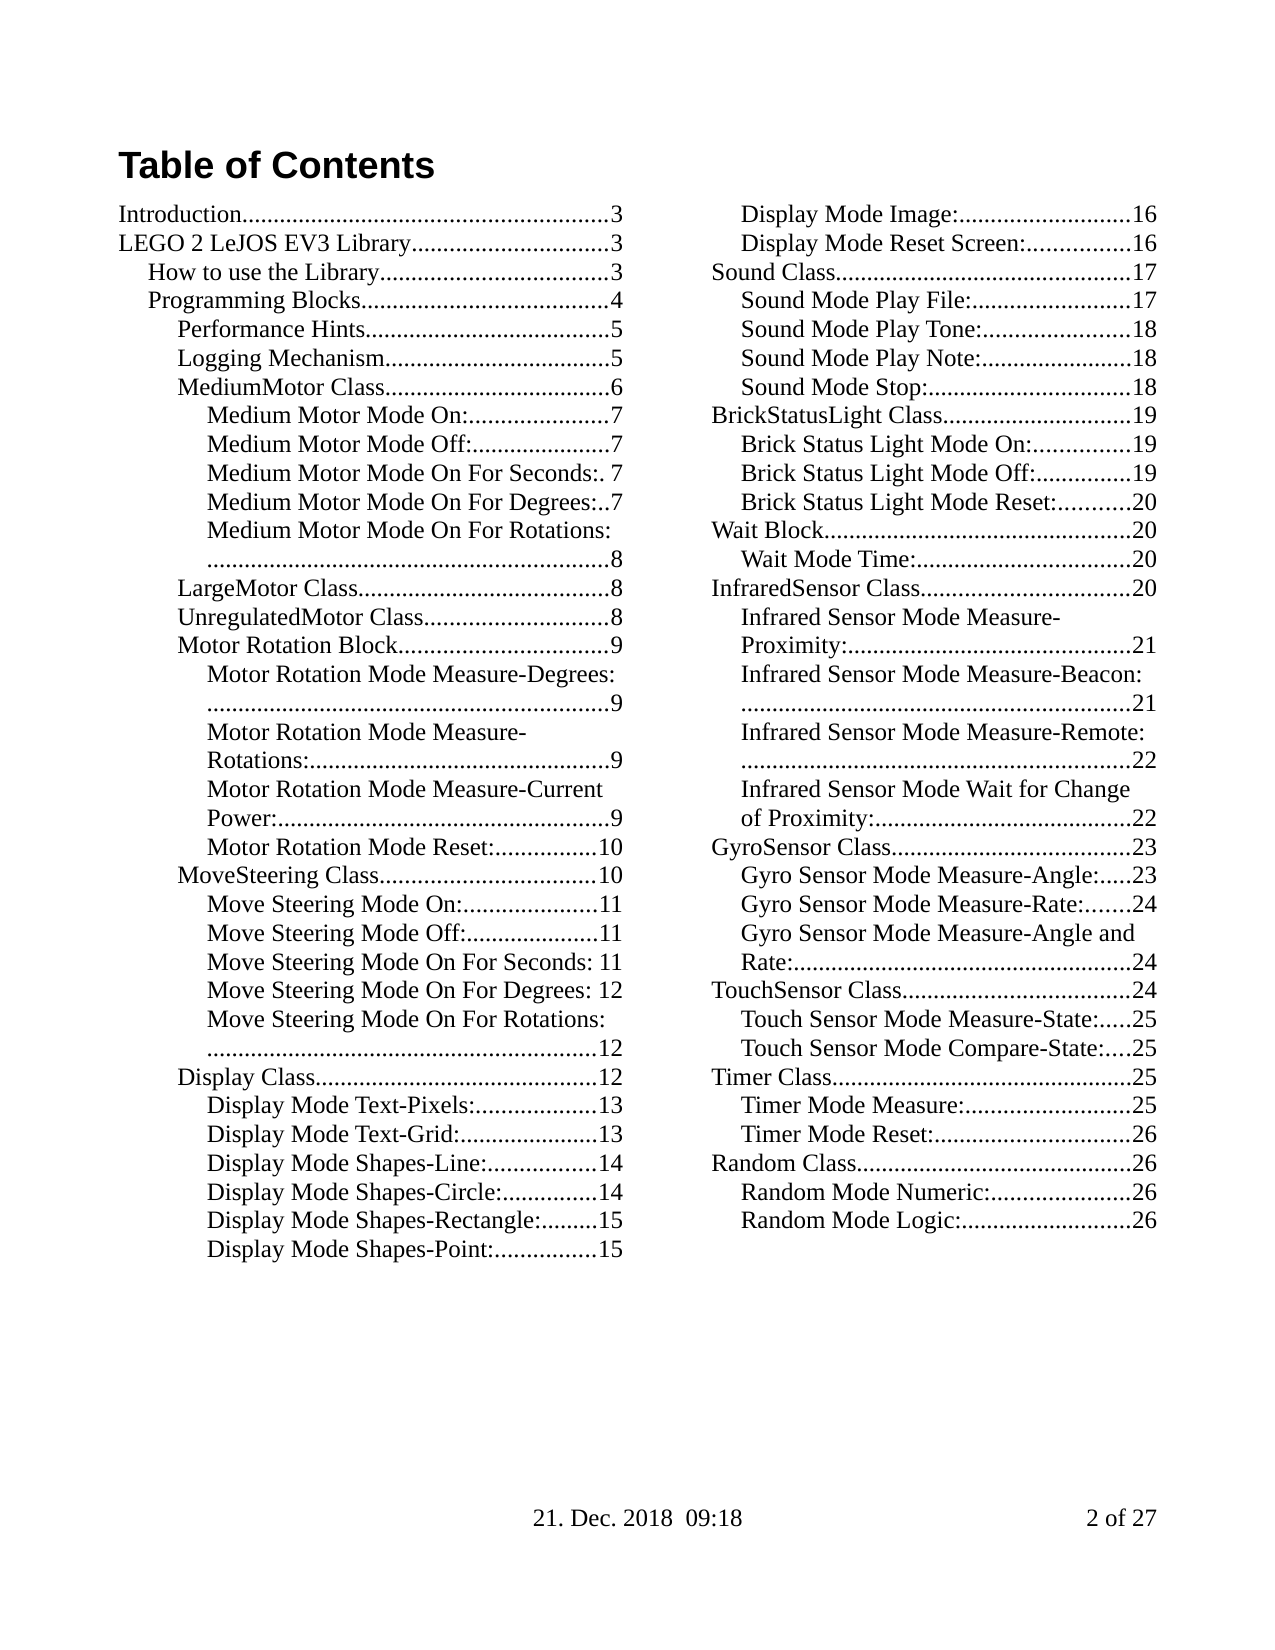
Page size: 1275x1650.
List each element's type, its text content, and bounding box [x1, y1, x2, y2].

text How to use the Library 3 [148, 257, 623, 286]
text Move Steering Mode Off: 11 [207, 918, 623, 947]
text LargeMotor Class 8 [177, 573, 623, 602]
text Medium Motor Mode On For Rotations: 8 [207, 516, 623, 573]
text Display Mode Shapes-Point: 15 [207, 1234, 623, 1263]
text Gyro Sensor Mode Measure-Angle: 23 [741, 861, 1157, 889]
text Touch Sensor Mode Measure-State: 25 [741, 1004, 1157, 1033]
text MoveSteering Class 10 [177, 861, 623, 889]
text BrickStatusLight Class 19 [711, 401, 1157, 429]
text Logging Mechanism 5 [177, 343, 623, 372]
text Sound Mode Play File: 17 [741, 286, 1157, 314]
text Performance Hints 5 [177, 314, 623, 343]
text Random Mode Numeric: 26 [741, 1177, 1157, 1206]
text Infrared Sensor Mode Wait for Change of Proximity: 22 [741, 774, 1157, 832]
text Display Mode Text-Pixels: 13 [207, 1091, 623, 1119]
text Random Class 26 [711, 1148, 1157, 1177]
text Introduction 3 [118, 199, 623, 228]
text Brick Status Light Mode Reset: 20 [741, 487, 1157, 516]
text Infrared Sensor Mode Measure-Beacon: 21 [741, 659, 1157, 717]
subtitle Table of Contents [118, 143, 1157, 187]
text Motor Rotation Mode Measure-Rotations: 9 [207, 717, 623, 774]
text LEGO 2 LeJOS EV3 Library 3 [118, 228, 623, 257]
text Gyro Sensor Mode Measure-Rate: 24 [741, 889, 1157, 918]
text Move Steering Mode On For Degrees: 12 [207, 976, 623, 1004]
text Timer Mode Reset: 26 [741, 1119, 1157, 1148]
text Medium Motor Mode On For Degrees: 7 [207, 487, 623, 516]
text UnregulatedMotor Class 8 [177, 602, 623, 631]
text Move Steering Mode On For Rotations: 12 [207, 1004, 623, 1062]
text Motor Rotation Mode Measure-Degrees: 9 [207, 659, 623, 717]
text Display Mode Image: 16 [741, 199, 1157, 228]
text Infrared Sensor Mode Measure-Proximity: 21 [741, 602, 1157, 659]
text Display Mode Shapes-Rectangle: 15 [207, 1206, 623, 1234]
text Random Mode Logic: 26 [741, 1206, 1157, 1234]
text GyroSensor Class 23 [711, 832, 1157, 861]
text Sound Class 17 [711, 257, 1157, 286]
text Brick Status Light Mode On: 19 [741, 429, 1157, 458]
text Motor Rotation Mode Reset: 10 [207, 832, 623, 861]
text Display Mode Reset Screen: 16 [741, 228, 1157, 257]
text Display Mode Text-Grid: 13 [207, 1119, 623, 1148]
text Move Steering Mode On For Seconds: 11 [207, 947, 623, 976]
text Wait Mode Time: 20 [741, 544, 1157, 573]
text Move Steering Mode On: 11 [207, 889, 623, 918]
text Motor Rotation Block 9 [177, 631, 623, 659]
text TouchSensor Class 24 [711, 976, 1157, 1004]
text Sound Mode Play Note: 18 [741, 343, 1157, 372]
text Sound Mode Play Tone: 18 [741, 314, 1157, 343]
text Display Mode Shapes-Line: 14 [207, 1148, 623, 1177]
text Medium Motor Mode On For Seconds: 7 [207, 458, 623, 487]
text Medium Motor Mode On: 7 [207, 401, 623, 429]
text Timer Mode Measure: 25 [741, 1091, 1157, 1119]
text Brick Status Light Mode Off: 19 [741, 458, 1157, 487]
text Gyro Sensor Mode Measure-Angle and Rate: 24 [741, 918, 1157, 976]
text Timer Class 25 [711, 1062, 1157, 1091]
text Display Class 12 [177, 1062, 623, 1091]
text Motor Rotation Mode Measure-Current Power: 9 [207, 774, 623, 832]
text Programming Blocks 4 [148, 286, 623, 314]
text Display Mode Shapes-Circle: 14 [207, 1177, 623, 1206]
text Touch Sensor Mode Compare-State: 25 [741, 1033, 1157, 1062]
text Infrared Sensor Mode Measure-Remote: 22 [741, 717, 1157, 774]
text InfraredSensor Class 20 [711, 573, 1157, 602]
text Sound Mode Stop: 18 [741, 372, 1157, 401]
text MediumMotor Class 6 [177, 372, 623, 401]
text Medium Motor Mode Off: 7 [207, 429, 623, 458]
text Wait Block 20 [711, 516, 1157, 544]
